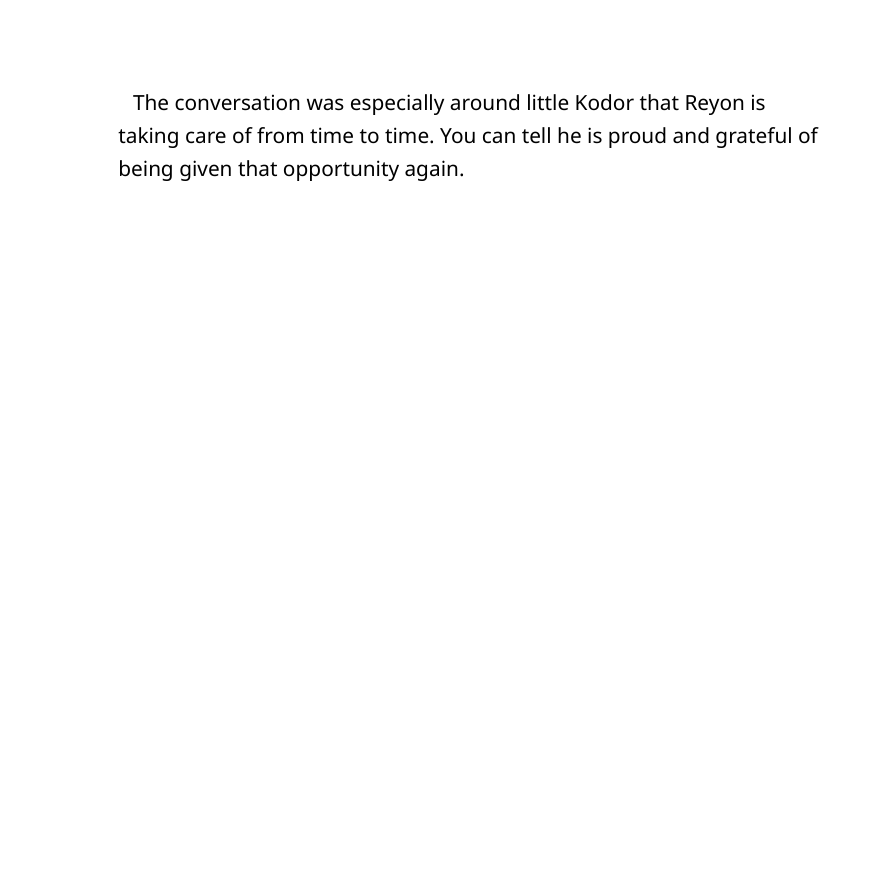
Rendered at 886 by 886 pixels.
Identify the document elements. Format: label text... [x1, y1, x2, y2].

text The conversation was especially around little Kodor that Reyon is taking care of from time to time. You can tell he is proud and grateful of being given that opportunity again. [118, 88, 827, 182]
